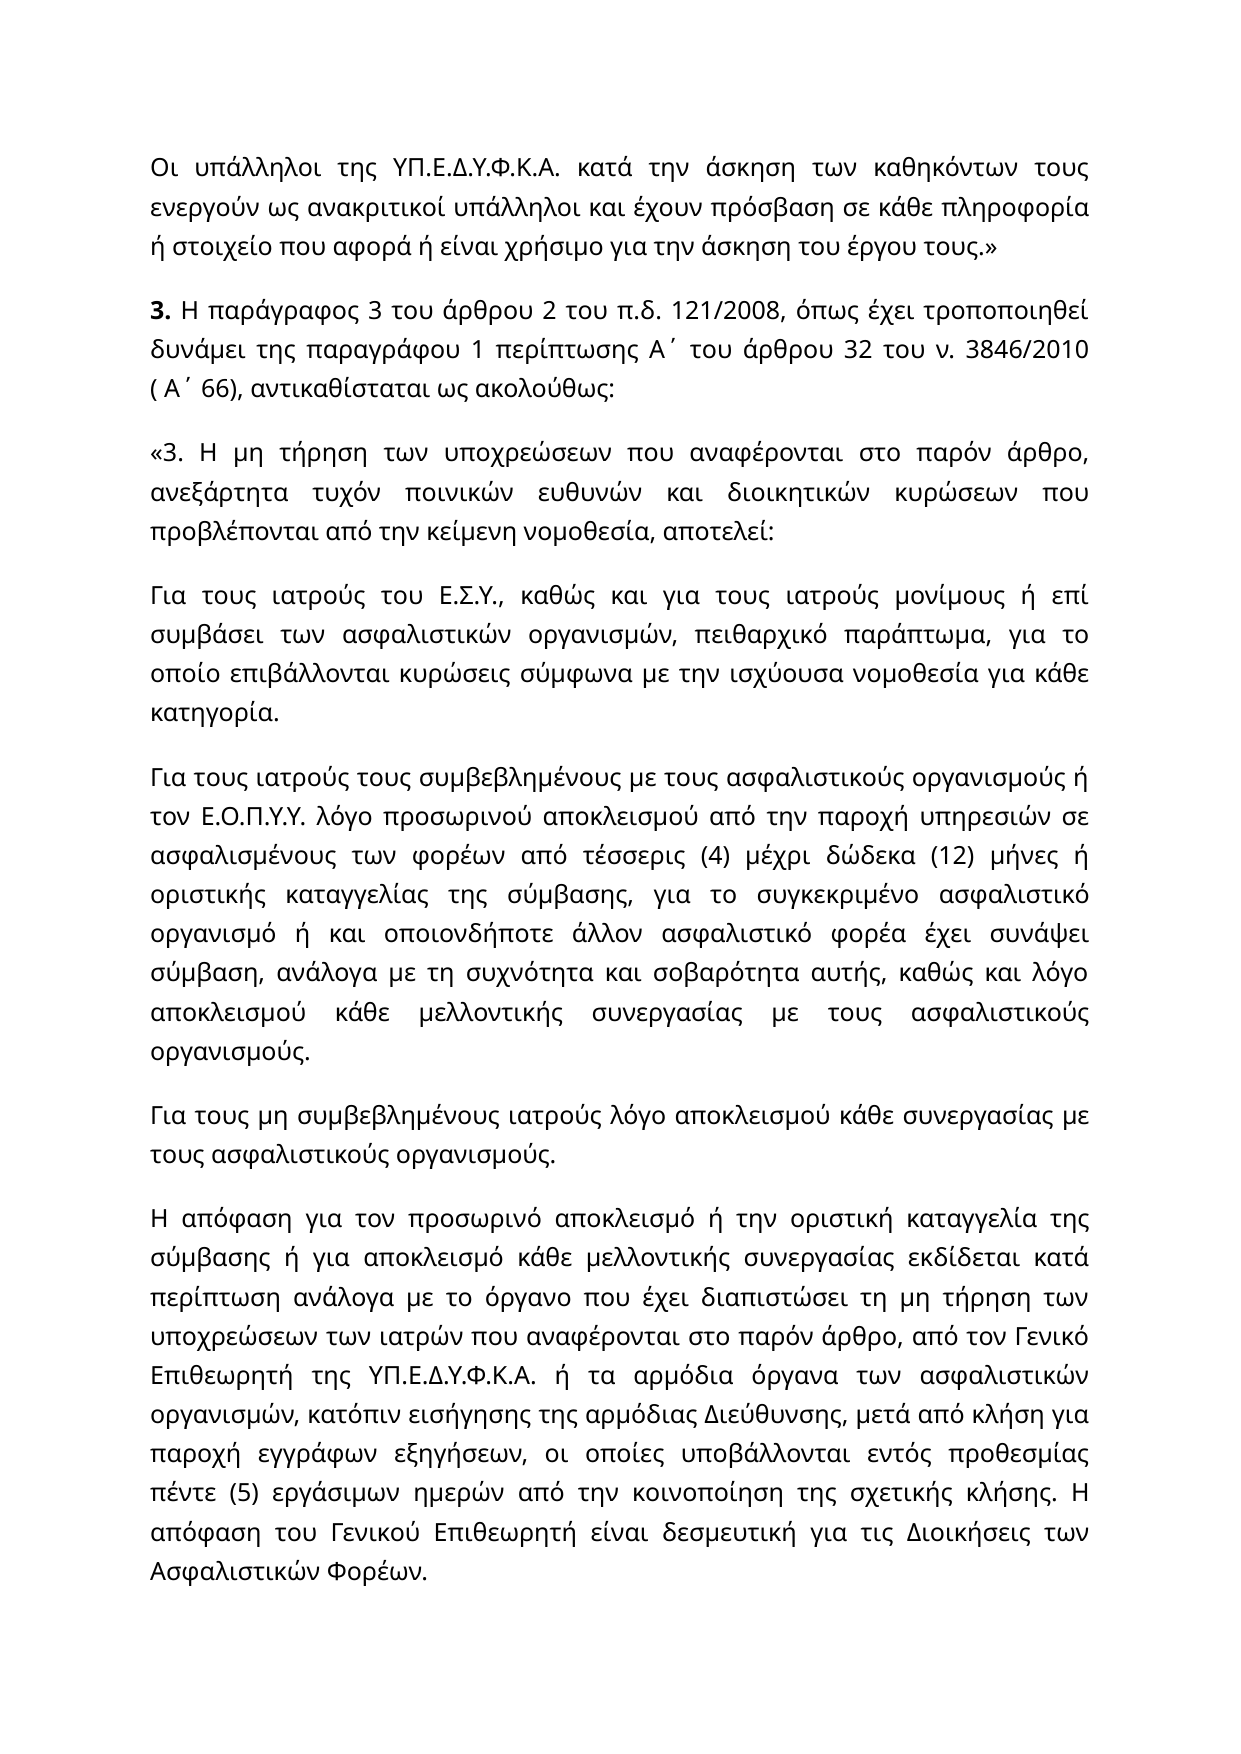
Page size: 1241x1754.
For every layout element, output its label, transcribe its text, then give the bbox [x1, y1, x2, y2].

text Για τους μη συμβεβλημένους ιατρούς λόγο αποκλεισμού κάθε συνεργασίας με τους ασφαλιστικούς οργανισμούς. [150, 1097, 1090, 1171]
text Για τους ιατρούς τους συμβεβλημένους με τους ασφαλιστικούς οργανισμούς ή τον Ε.Ο.Π.Υ.Υ. λόγο προσωρινού αποκλεισμού από την παροχή υπηρεσιών σε ασφαλισμένους των φορέων από τέσσερις (4) μέχρι δώδεκα (12) μήνες ή οριστικής καταγγελίας της σύμβασης, για το συγκεκριμένο ασφαλιστικό οργανισμό ή και οποιονδήποτε άλλον ασφαλιστικό φορέα έχει συνάψει σύμβαση, ανάλογα με τη συχνότητα και σοβαρότητα αυτής, καθώς και λόγο αποκλεισμού κάθε μελλοντικής συνεργασίας με τους ασφαλιστικούς οργανισμούς. [150, 759, 1090, 1067]
text 3. Η παράγραφος 3 του άρθρου 2 του π.δ. 121/2008, όπως έχει τροποποιηθεί δυνάμει της παραγράφου 1 περίπτωσης Α΄ του άρθρου 32 του ν. 3846/2010 ( Α΄ 66), αντικαθίσταται ως ακολούθως: [150, 292, 1090, 405]
text Για τους ιατρούς του Ε.Σ.Υ., καθώς και για τους ιατρούς μονίμους ή επί συμβάσει των ασφαλιστικών οργανισμών, πειθαρχικό παράπτωμα, για το οποίο επιβάλλονται κυρώσεις σύμφωνα με την ισχύουσα νομοθεσία για κάθε κατηγορία. [150, 577, 1090, 729]
text «3. Η μη τήρηση των υποχρεώσεων που αναφέρονται στο παρόν άρθρο, ανεξάρτητα τυχόν ποινικών ευθυνών και διοικητικών κυρώσεων που προβλέπονται από την κείμενη νομοθεσία, αποτελεί: [150, 435, 1090, 547]
text Η απόφαση για τον προσωρινό αποκλεισμό ή την οριστική καταγγελία της σύμβασης ή για αποκλεισμό κάθε μελλοντικής συνεργασίας εκδίδεται κατά περίπτωση ανάλογα με το όργανο που έχει διαπιστώσει τη μη τήρηση των υποχρεώσεων των ιατρών που αναφέρονται στο παρόν άρθρο, από τον Γενικό Επιθεωρητή της ΥΠ.Ε.Δ.Υ.Φ.Κ.Α. ή τα αρμόδια όργανα των ασφαλιστικών οργανισμών, κατόπιν εισήγησης της αρμόδιας Διεύθυνσης, μετά από κλήση για παροχή εγγράφων εξηγήσεων, οι οποίες υποβάλλονται εντός προθεσμίας πέντε (5) εργάσιμων ημερών από την κοινοποίηση της σχετικής κλήσης. Η απόφαση του Γενικού Επιθεωρητή είναι δεσμευτική για τις Διοικήσεις των Ασφαλιστικών Φορέων. [150, 1201, 1090, 1587]
text Οι υπάλληλοι της ΥΠ.Ε.Δ.Υ.Φ.Κ.Α. κατά την άσκηση των καθηκόντων τους ενεργούν ως ανακριτικοί υπάλληλοι και έχουν πρόσβαση σε κάθε πληροφορία ή στοιχείο που αφορά ή είναι χρήσιμο για την άσκηση του έργου τους.» [150, 150, 1090, 262]
